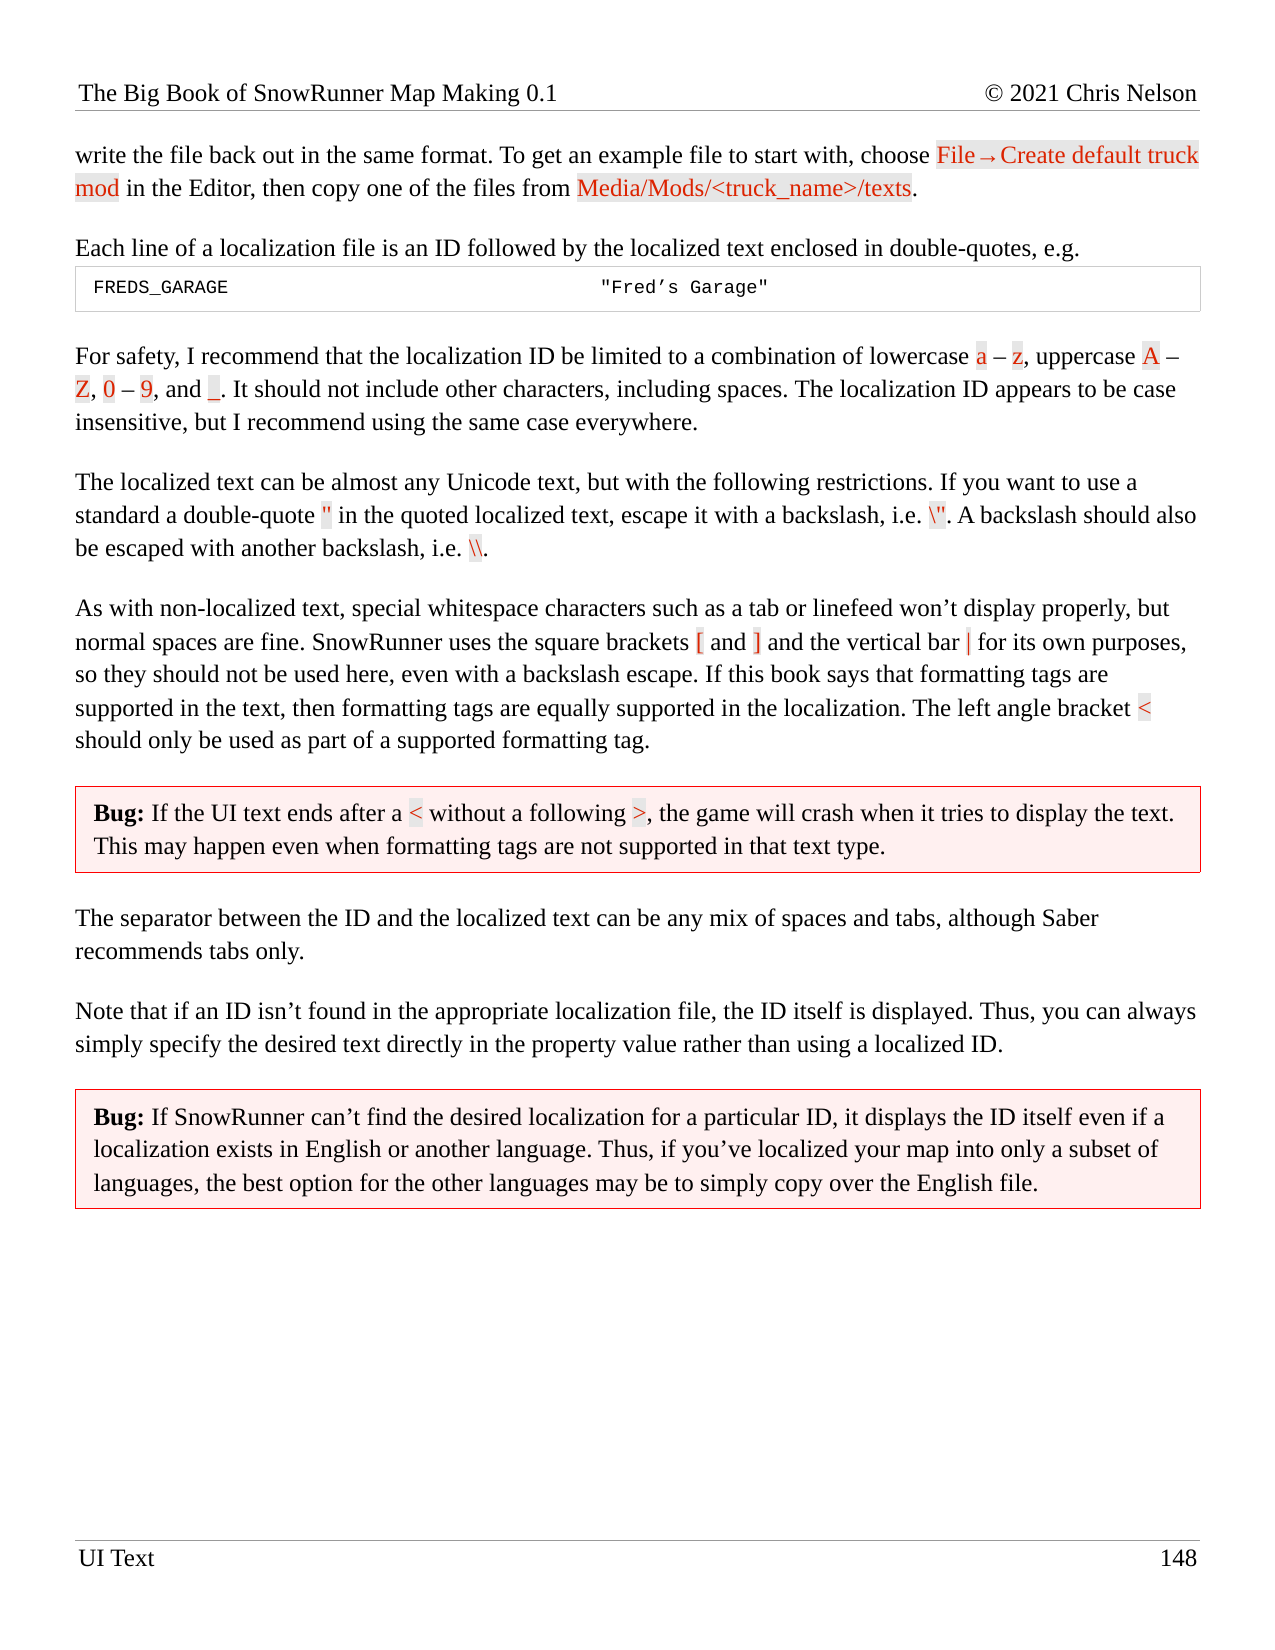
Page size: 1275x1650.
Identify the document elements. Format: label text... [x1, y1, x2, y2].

text FREDS_GARAGE "Fred’s Garage" [76, 267, 1200, 311]
list If SnowRunner can’t find the desired localization for a particular ID, it displays the ID itself even if a localization exists in English or another language. Thus, if you’ve localized your map into only a subset of languages, the best option for the other languages may be to simply copy over the English file. [76, 1090, 1200, 1208]
text Each line of a localization file is an ID followed by the localized text enclosed in double-quotes, e.g. [75, 233, 1200, 262]
text write the file back out in the same format. To get an example file to start with, choose File→Create default truck mod in the Editor, then copy one of the files from Media/Mods/<truck_name>/texts. [75, 140, 1200, 202]
list If the UI text ends after a < without a following >, the game will crash when it tries to display the text. This may happen even when formatting tags are not supported in that text type. [76, 787, 1200, 872]
text For safety, I recommend that the localization ID be limited to a combination of lowercase a – z, uppercase A – Z, 0 – 9, and _. It should not include other characters, including spaces. The localization ID appears to be case insensitive, but I recommend using the same case everywhere. [75, 341, 1200, 436]
text Note that if an ID isn’t found in the appropriate localization file, the ID itself is displayed. Thus, you can always simply specify the desired text directly in the property value rather than using a localized ID. [75, 996, 1200, 1058]
text The separator between the ID and the localized text can be any mix of spaces and tabs, although Saber recommends tabs only. [75, 903, 1200, 965]
text As with non-localized text, special whitespace characters such as a tab or linefeed won’t display properly, but normal spaces are fine. SnowRunner uses the square brackets [ and ] and the vertical bar | for its own purposes, so they should not be used here, even with a backslash escape. If this book says that formatting tags are supported in the text, then formatting tags are equally supported in the localization. The left angle bracket < should only be used as part of a supported formatting tag. [75, 593, 1200, 754]
text The localized text can be almost any Unicode text, but with the following restrictions. If you want to use a standard a double-quote " in the quoted localized text, escape it with a backslash, i.e. \". A backslash should also be escaped with another backslash, i.e. \\. [75, 467, 1200, 562]
